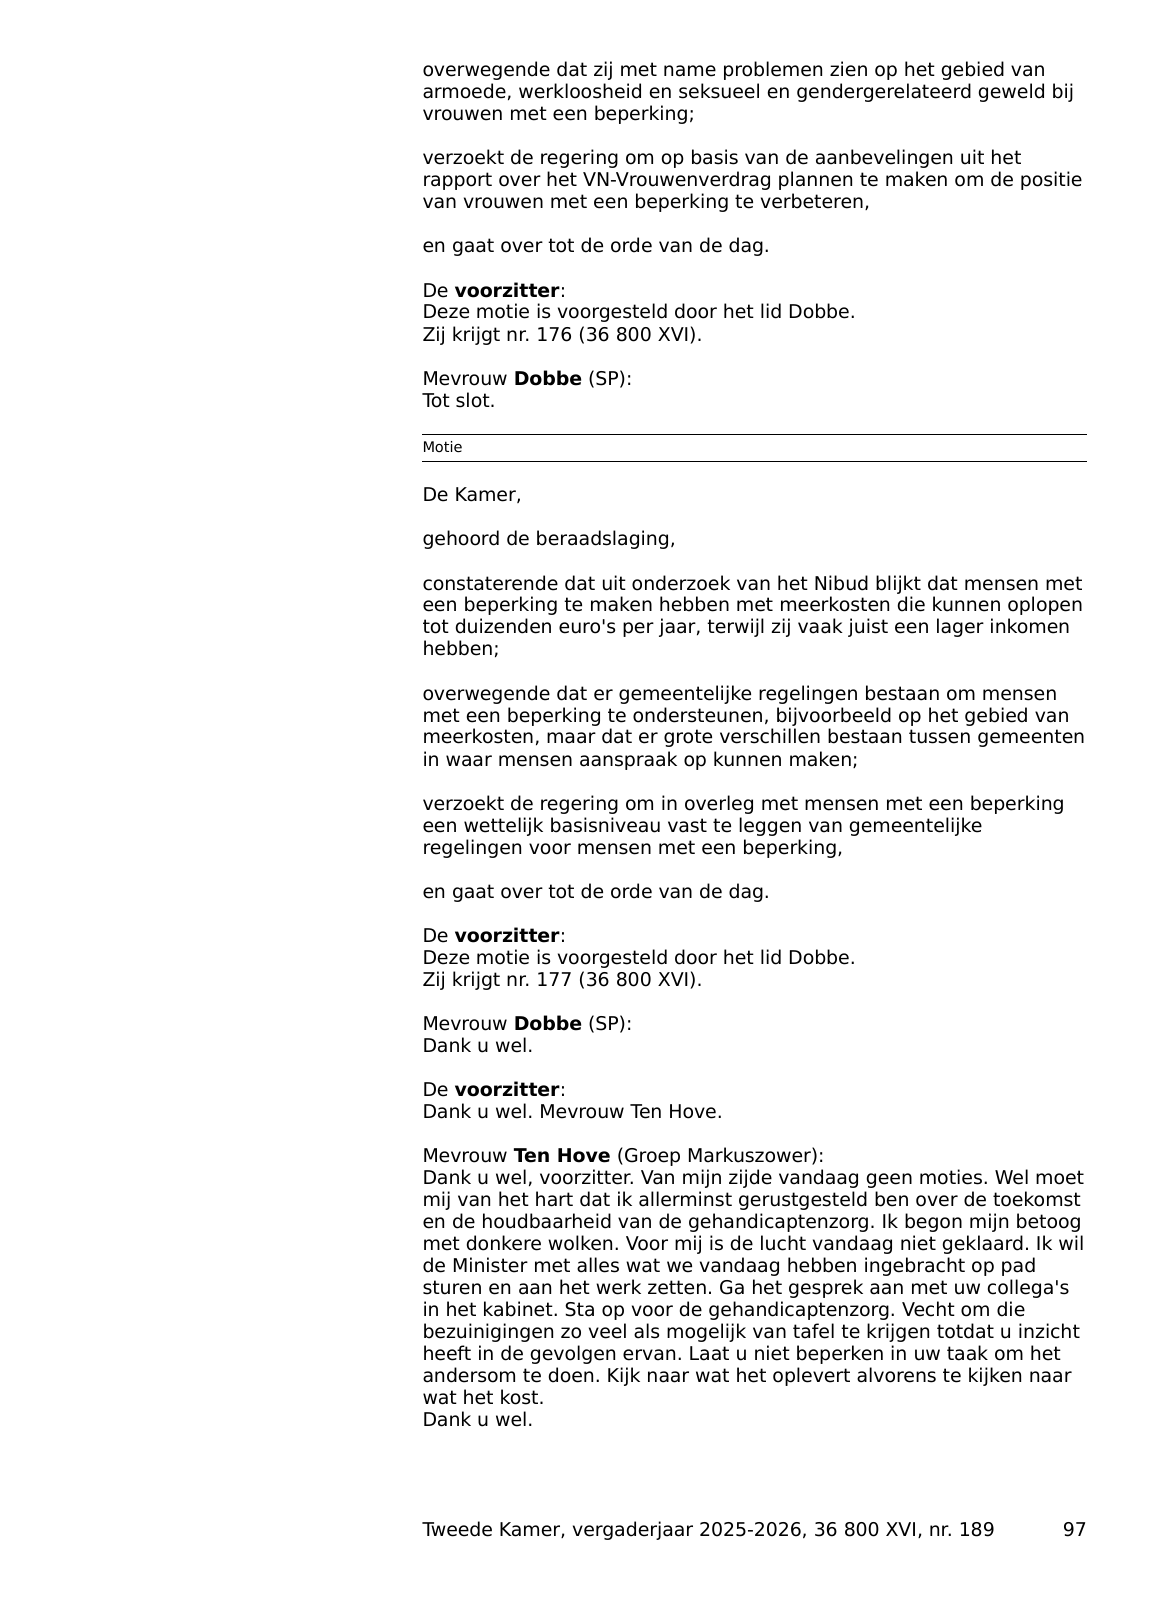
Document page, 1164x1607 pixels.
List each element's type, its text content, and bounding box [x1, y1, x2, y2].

text De Kamer, [422, 484, 1087, 506]
text Deze motie is voorgesteld door het lid Dobbe. [422, 301, 1087, 323]
text verzoekt de regering om in overleg met mensen met een beperking een wettelijk basisniveau vast te leggen van gemeentelijke regelingen voor mensen met een beperking, [422, 793, 1087, 858]
text Mevrouw Dobbe (SP): [422, 368, 1087, 389]
text Mevrouw Dobbe (SP): [422, 1013, 1087, 1035]
text en gaat over tot de orde van de dag. [422, 881, 1087, 903]
text Dank u wel. Mevrouw Ten Hove. [422, 1101, 1087, 1123]
text overwegende dat er gemeentelijke regelingen bestaan om mensen met een beperking te ondersteunen, bijvoorbeeld op het gebied van meerkosten, maar dat er grote verschillen bestaan tussen gemeenten in waar mensen aanspraak op kunnen maken; [422, 682, 1087, 770]
text Zij krijgt nr. 176 (36 800 XVI). [422, 323, 1087, 345]
text gehoord de beraadslaging, [422, 528, 1087, 550]
text Zij krijgt nr. 177 (36 800 XVI). [422, 969, 1087, 991]
text De voorzitter: [422, 1079, 1087, 1101]
text De voorzitter: [422, 279, 1087, 301]
table_header Motie [422, 435, 1087, 461]
text verzoekt de regering om op basis van de aanbevelingen uit het rapport over het VN-Vrouwenverdrag plannen te maken om de positie van vrouwen met een beperking te verbeteren, [422, 147, 1087, 213]
text Dank u wel, voorzitter. Van mijn zijde vandaag geen moties. Wel moet mij van het hart dat ik allerminst gerustgesteld ben over de toekomst en de houdbaarheid van de gehandicaptenzorg. Ik begon mijn betoog met donkere wolken. Voor mij is de lucht vandaag niet geklaard. Ik wil de Minister met alles wat we vandaag hebben ingebracht op pad sturen en aan het werk zetten. Ga het gesprek aan met uw collega's in het kabinet. Sta op voor de gehandicaptenzorg. Vecht om die bezuinigingen zo veel als mogelijk van tafel te krijgen totdat u inzicht heeft in de gevolgen ervan. Laat u niet beperken in uw taak om het andersom te doen. Kijk naar wat het oplevert alvorens te kijken naar wat het kost. [422, 1167, 1087, 1409]
text Dank u wel. [422, 1409, 1087, 1431]
text constaterende dat uit onderzoek van het Nibud blijkt dat mensen met een beperking te maken hebben met meerkosten die kunnen oplopen tot duizenden euro's per jaar, terwijl zij vaak juist een lager inkomen hebben; [422, 572, 1087, 660]
text Tot slot. [422, 389, 1087, 412]
text Dank u wel. [422, 1035, 1087, 1057]
text overwegende dat zij met name problemen zien op het gebied van armoede, werkloosheid en seksueel en gendergerelateerd geweld bij vrouwen met een beperking; [422, 59, 1087, 125]
text en gaat over tot de orde van de dag. [422, 235, 1087, 257]
text Mevrouw Ten Hove (Groep Markuszower): [422, 1145, 1087, 1167]
text Deze motie is voorgesteld door het lid Dobbe. [422, 947, 1087, 969]
text De voorzitter: [422, 925, 1087, 947]
